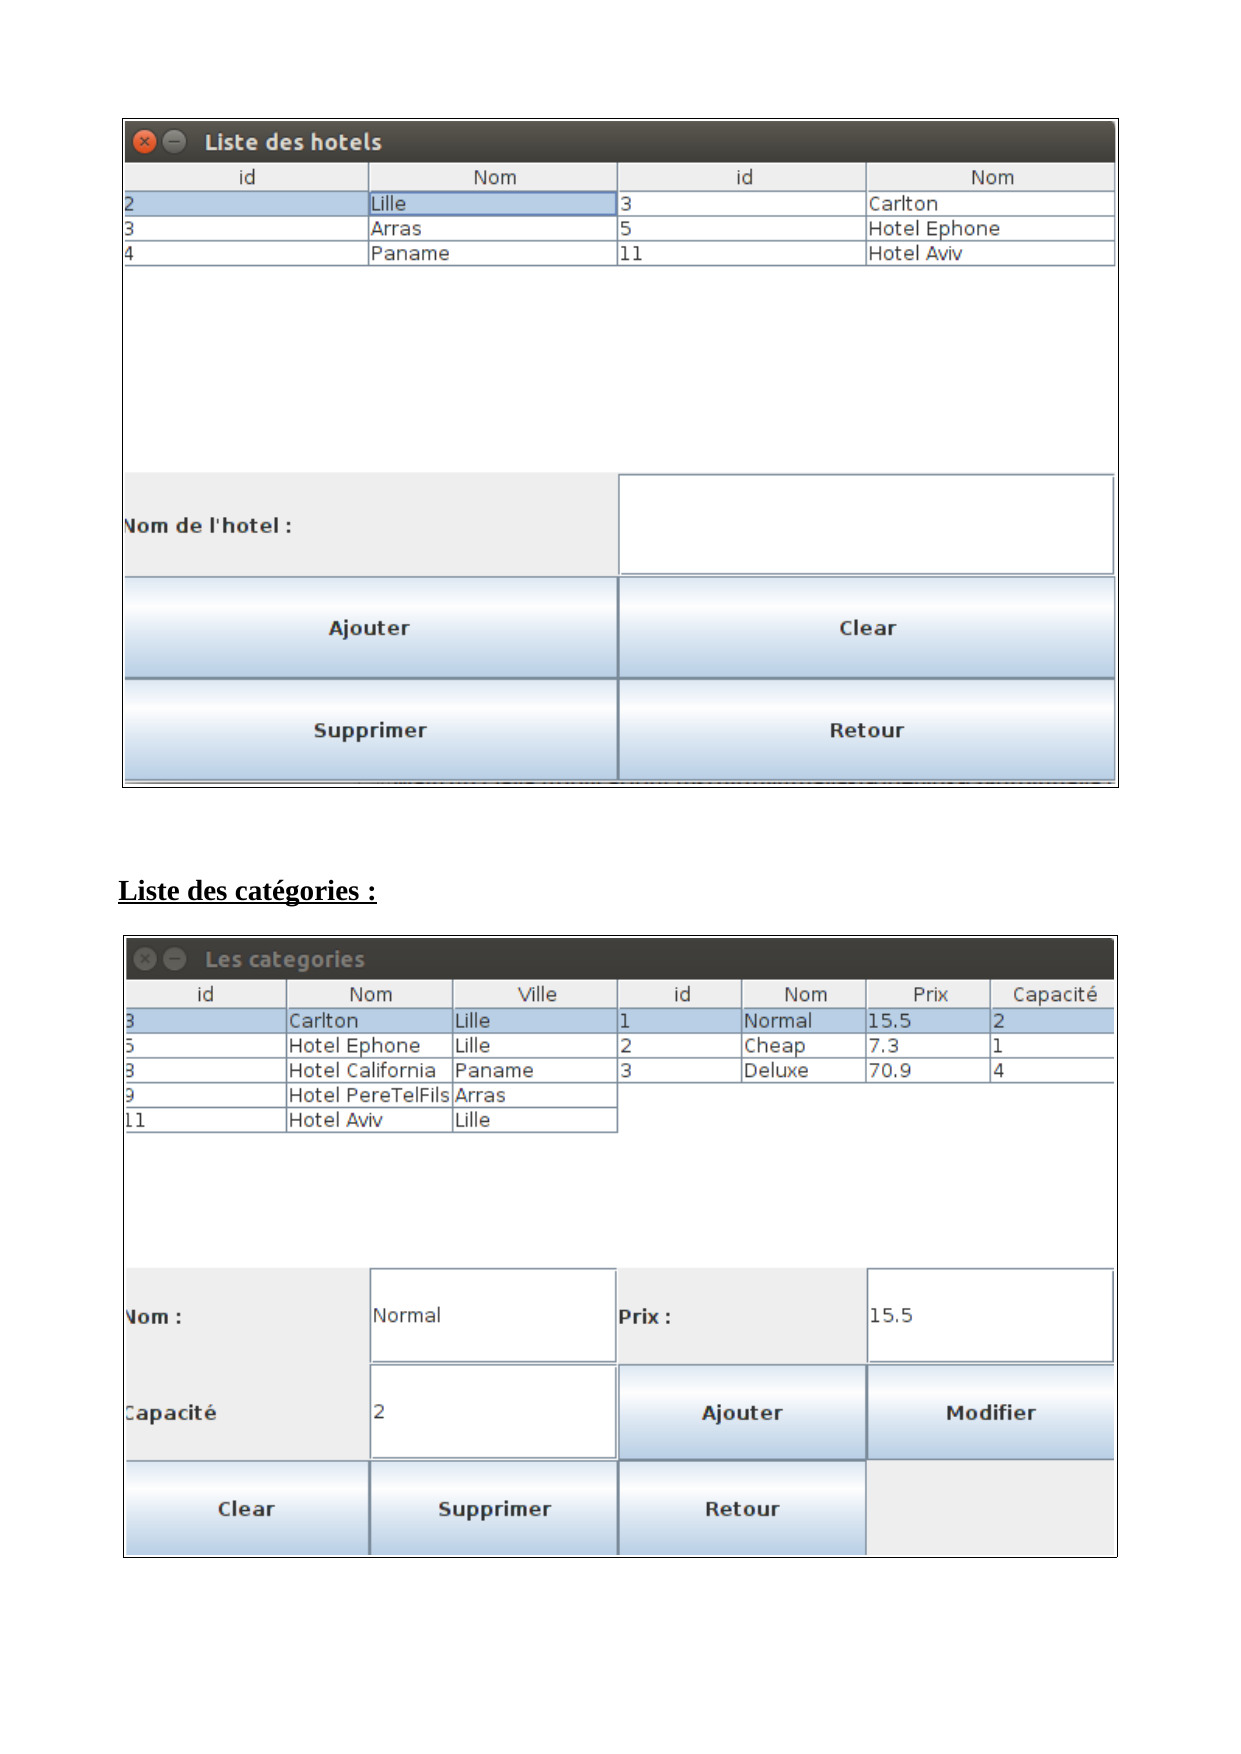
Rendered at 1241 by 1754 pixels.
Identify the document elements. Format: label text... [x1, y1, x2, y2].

picture [124, 121, 1116, 784]
text Liste des catégories : [118, 873, 1122, 907]
picture [126, 938, 1114, 1555]
